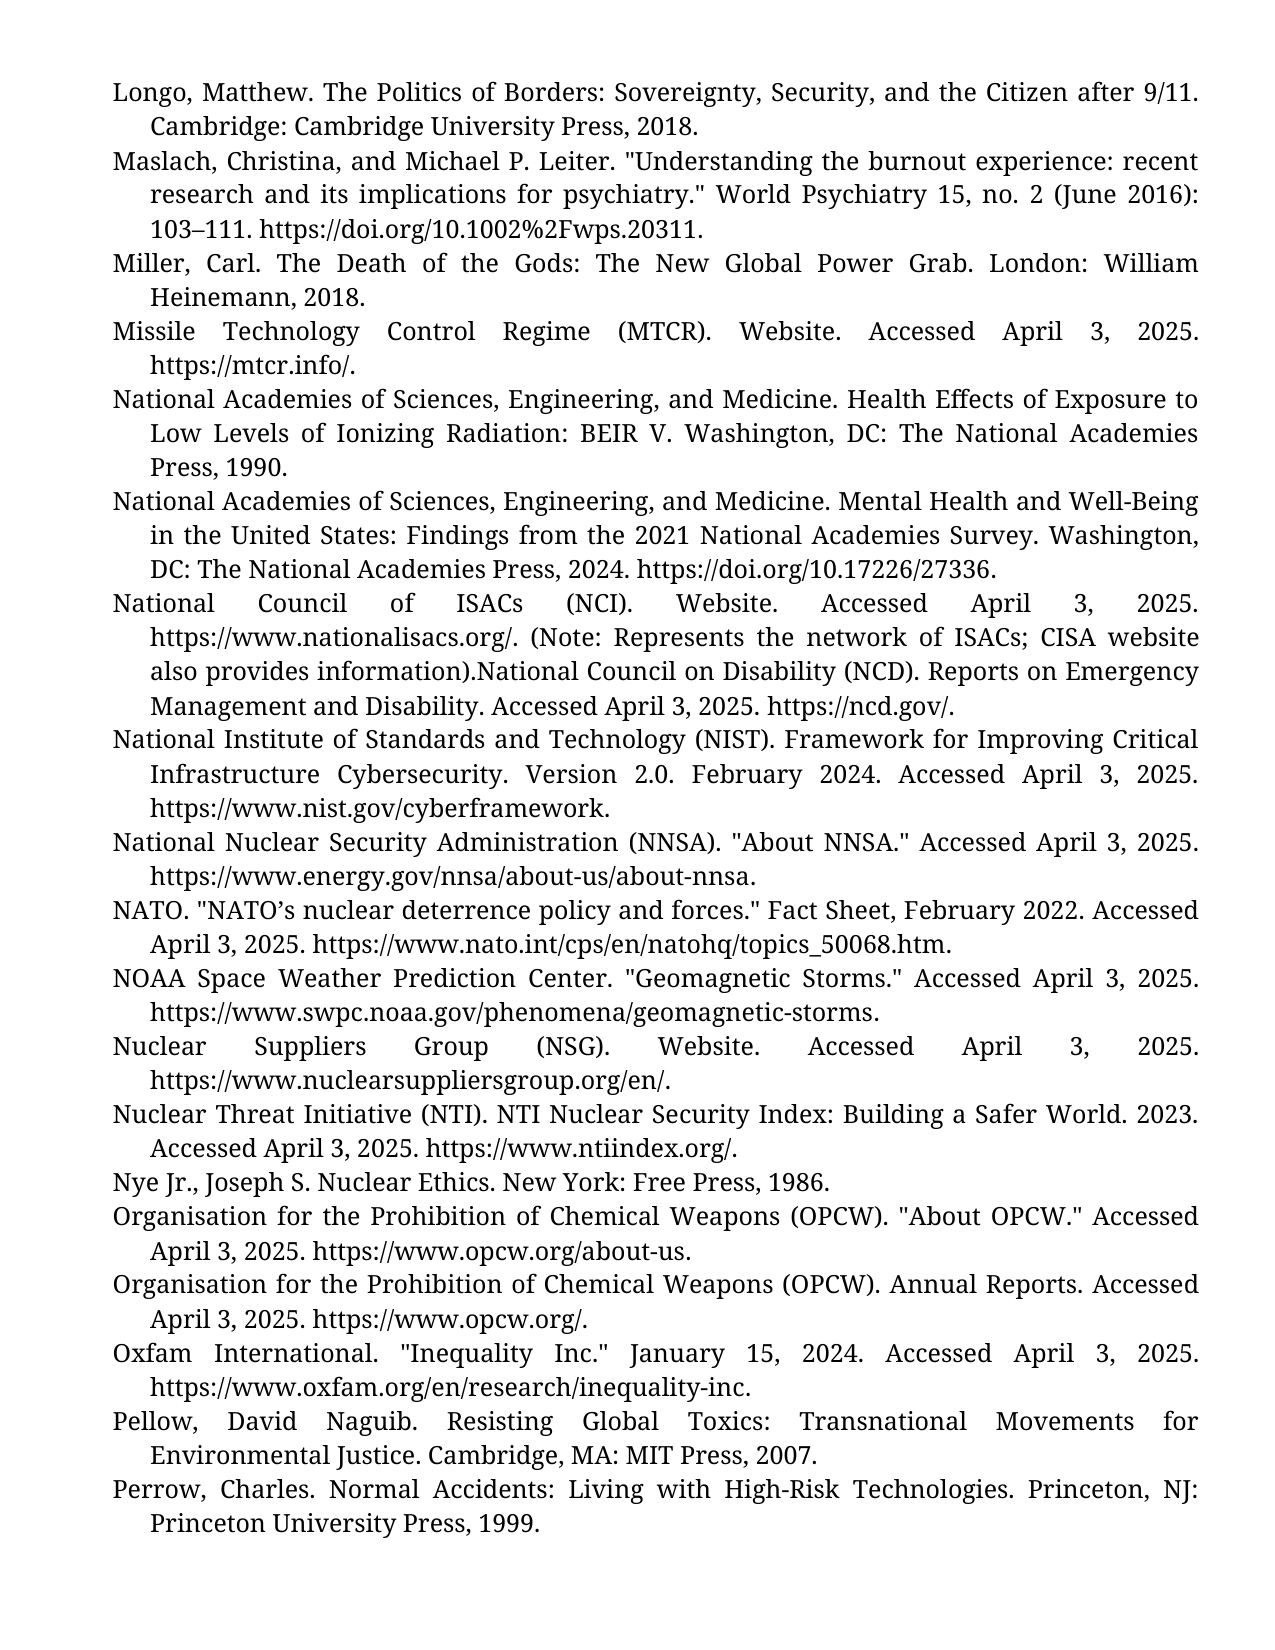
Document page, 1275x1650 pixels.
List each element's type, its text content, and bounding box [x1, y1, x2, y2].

subtitle NATO. "NATO’s nuclear deterrence policy and forces." Fact Sheet, February 2022. Accessed April 3, 2025. https://www.nato.int/cps/en/natohq/topics_50068.htm. [112, 892, 1200, 961]
subtitle Organisation for the Prohibition of Chemical Weapons (OPCW). Annual Reports. Accessed April 3, 2025. https://www.opcw.org/. [112, 1267, 1200, 1335]
subtitle National Academies of Sciences, Engineering, and Medicine. Mental Health and Well-Being in the United States: Findings from the 2021 National Academies Survey. Washington, DC: The National Academies Press, 2024. https://doi.org/10.17226/27336. [112, 484, 1200, 586]
subtitle Maslach, Christina, and Michael P. Leiter. "Understanding the burnout experience: recent research and its implications for psychiatry." World Psychiatry 15, no. 2 (June 2016): 103–111. https://doi.org/10.1002%2Fwps.20311. [112, 143, 1200, 245]
subtitle Pellow, David Naguib. Resisting Global Toxics: Transnational Movements for Environmental Justice. Cambridge, MA: MIT Press, 2007. [112, 1403, 1200, 1472]
subtitle Miller, Carl. The Death of the Gods: The New Global Power Grab. London: William Heinemann, 2018. [112, 245, 1200, 313]
subtitle Perrow, Charles. Normal Accidents: Living with High-Risk Technologies. Princeton, NJ: Princeton University Press, 1999. [112, 1472, 1200, 1540]
subtitle Nuclear Suppliers Group (NSG). Website. Accessed April 3, 2025. https://www.nuclearsuppliersgroup.org/en/. [112, 1029, 1200, 1097]
subtitle Nye Jr., Joseph S. Nuclear Ethics. New York: Free Press, 1986. [112, 1165, 1200, 1199]
subtitle National Institute of Standards and Technology (NIST). Framework for Improving Critical Infrastructure Cybersecurity. Version 2.0. February 2024. Accessed April 3, 2025. https://www.nist.gov/cyberframework. [112, 722, 1200, 824]
subtitle Oxfam International. "Inequality Inc." January 15, 2024. Accessed April 3, 2025. https://www.oxfam.org/en/research/inequality-inc. [112, 1335, 1200, 1403]
subtitle NOAA Space Weather Prediction Center. "Geomagnetic Storms." Accessed April 3, 2025. https://www.swpc.noaa.gov/phenomena/geomagnetic-storms. [112, 961, 1200, 1029]
subtitle Missile Technology Control Regime (MTCR). Website. Accessed April 3, 2025. https://mtcr.info/. [112, 313, 1200, 382]
subtitle National Academies of Sciences, Engineering, and Medicine. Health Effects of Exposure to Low Levels of Ionizing Radiation: BEIR V. Washington, DC: The National Academies Press, 1990. [112, 382, 1200, 484]
subtitle Nuclear Threat Initiative (NTI). NTI Nuclear Security Index: Building a Safer World. 2023. Accessed April 3, 2025. https://www.ntiindex.org/. [112, 1097, 1200, 1165]
subtitle Organisation for the Prohibition of Chemical Weapons (OPCW). "About OPCW." Accessed April 3, 2025. https://www.opcw.org/about-us. [112, 1199, 1200, 1267]
subtitle National Council of ISACs (NCI). Website. Accessed April 3, 2025. https://www.nationalisacs.org/. (Note: Represents the network of ISACs; CISA website also provides information).National Council on Disability (NCD). Reports on Emergency Management and Disability. Accessed April 3, 2025. https://ncd.gov/. [112, 586, 1200, 722]
subtitle National Nuclear Security Administration (NNSA). "About NNSA." Accessed April 3, 2025. https://www.energy.gov/nnsa/about-us/about-nnsa. [112, 824, 1200, 892]
subtitle Longo, Matthew. The Politics of Borders: Sovereignty, Security, and the Citizen after 9/11. Cambridge: Cambridge University Press, 2018. [112, 75, 1200, 143]
